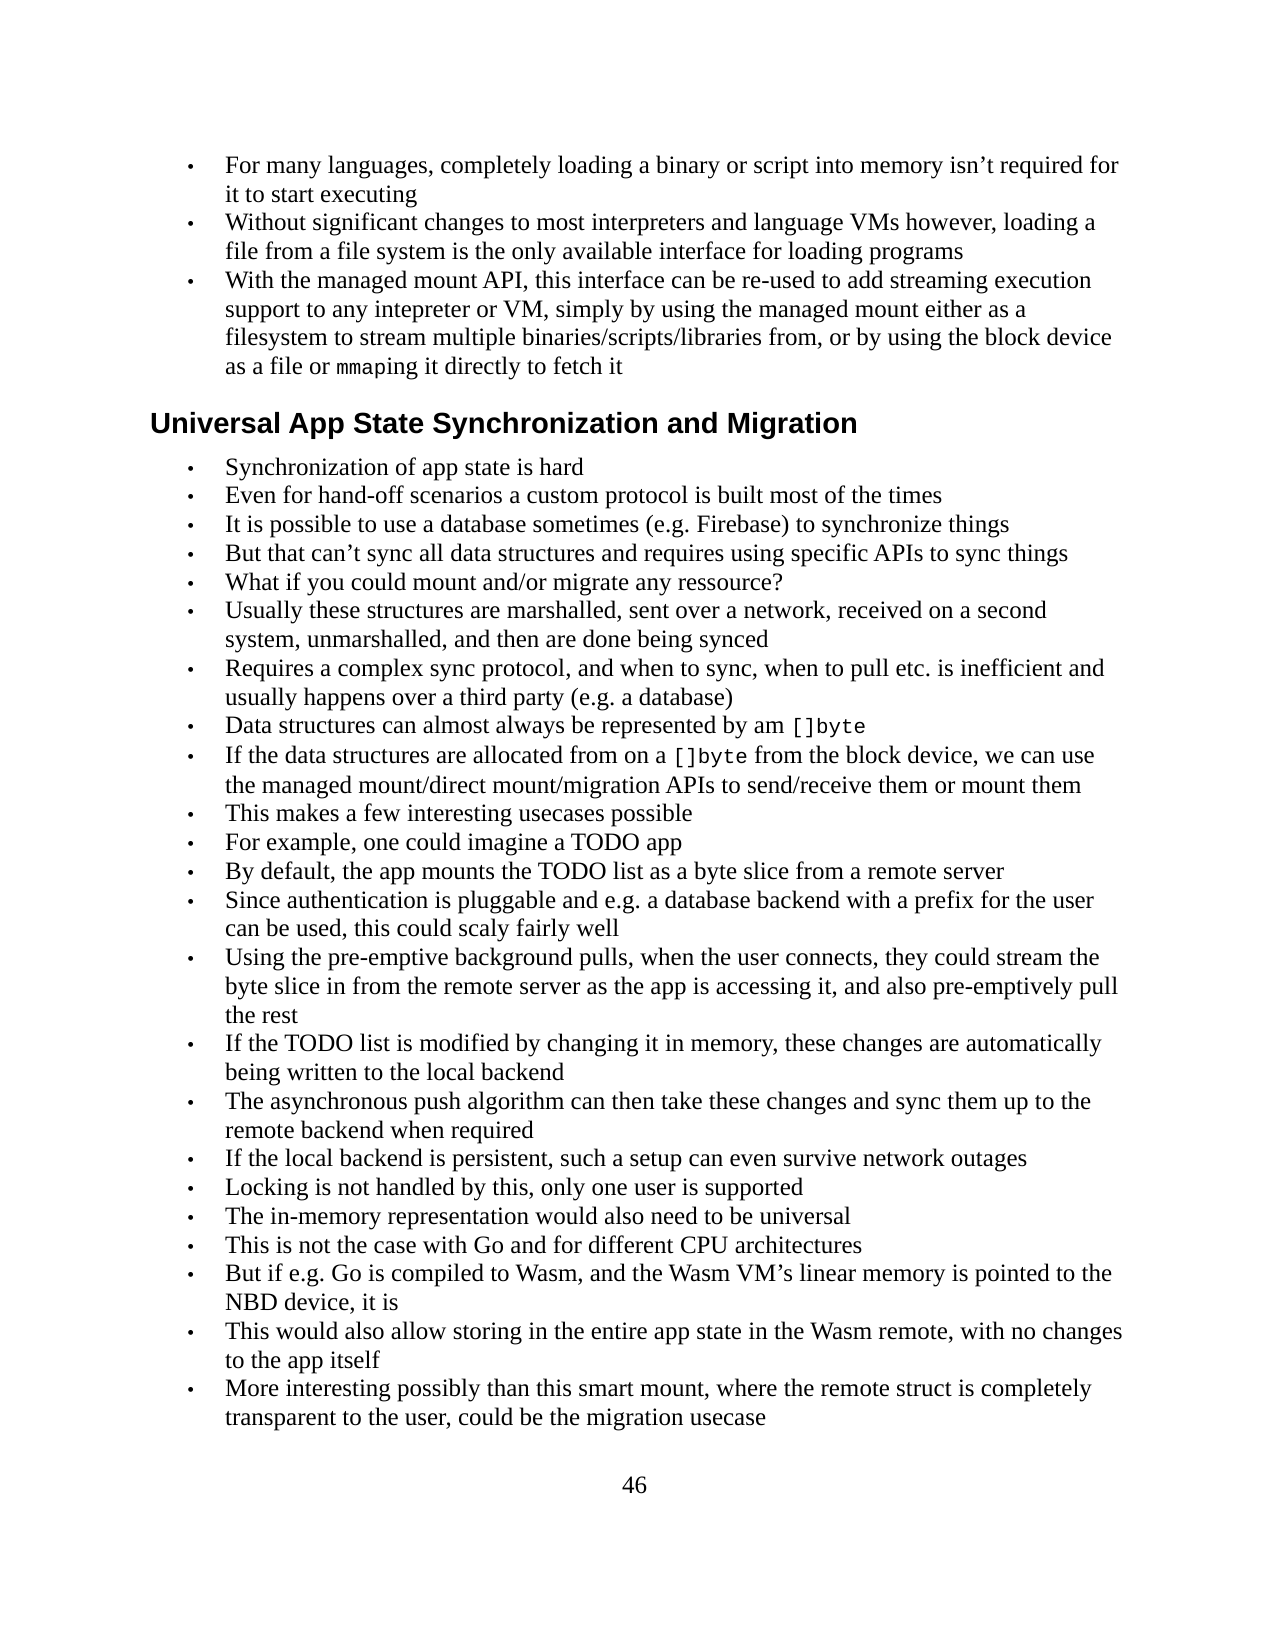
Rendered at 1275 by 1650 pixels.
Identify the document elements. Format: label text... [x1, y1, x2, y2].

list The in-memory representation would also need to be universal [187, 1201, 1125, 1230]
list This is not the case with Go and for different CPU architectures [187, 1230, 1125, 1258]
list Synchronization of app state is hard [187, 452, 1125, 481]
list This would also allow storing in the entire app state in the Wasm remote, with no changes to the app itself [187, 1316, 1125, 1373]
list The asynchronous push algorithm can then take these changes and sync them up to the remote backend when required [187, 1086, 1125, 1143]
list Usually these structures are marshalled, sent over a network, received on a second system, unmarshalled, and then are done being synced [187, 596, 1125, 653]
list But if e.g. Go is compiled to Wasm, and the Wasm VM’s linear memory is pointed to the NBD device, it is [187, 1258, 1125, 1316]
list Since authentication is pluggable and e.g. a database backend with a prefix for the user can be used, this could scaly fairly well [187, 885, 1125, 942]
list Using the pre-emptive background pulls, when the user connects, they could stream the byte slice in from the remote server as the app is accessing it, and also pre-emptively pull the rest [187, 942, 1125, 1028]
list Requires a complex sync protocol, and when to sync, when to pull etc. is inefficient and usually happens over a third party (e.g. a database) [187, 653, 1125, 711]
list If the data structures are allocated from on a []byte from the block device, we can use the managed mount/direct mount/migration APIs to send/receive them or mount them [187, 740, 1125, 798]
list Locking is not handled by this, only one user is supported [187, 1172, 1125, 1201]
list Even for hand-off scenarios a custom protocol is built most of the times [187, 481, 1125, 509]
list More interesting possibly than this smart mount, where the remote struct is completely transparent to the user, could be the migration usecase [187, 1373, 1125, 1431]
list For many languages, completely loading a binary or script into memory isn’t required for it to start executing [187, 150, 1125, 207]
subtitle Universal App State Synchronization and Migration [150, 406, 1125, 439]
list With the managed mount API, this interface can be re-used to add streaming execution support to any intepreter or VM, simply by using the managed mount either as a filesystem to stream multiple binaries/scripts/libraries from, or by using the block device as a file or mmaping it directly to fetch it [187, 265, 1125, 381]
list But that can’t sync all data structures and requires using specific APIs to sync things [187, 538, 1125, 567]
list For example, one could imagine a TODO app [187, 827, 1125, 856]
list If the TODO list is modified by changing it in memory, these changes are automatically being written to the local backend [187, 1028, 1125, 1086]
list What if you could mount and/or migrate any ressource? [187, 567, 1125, 596]
list This makes a few interesting usecases possible [187, 798, 1125, 827]
list Data structures can almost always be represented by am []byte [187, 711, 1125, 740]
list It is possible to use a database sometimes (e.g. Firebase) to synchronize things [187, 509, 1125, 538]
list By default, the app mounts the TODO list as a byte slice from a remote server [187, 856, 1125, 885]
list If the local backend is persistent, such a setup can even survive network outages [187, 1143, 1125, 1172]
list Without significant changes to most interpreters and language VMs however, loading a file from a file system is the only available interface for loading programs [187, 207, 1125, 265]
